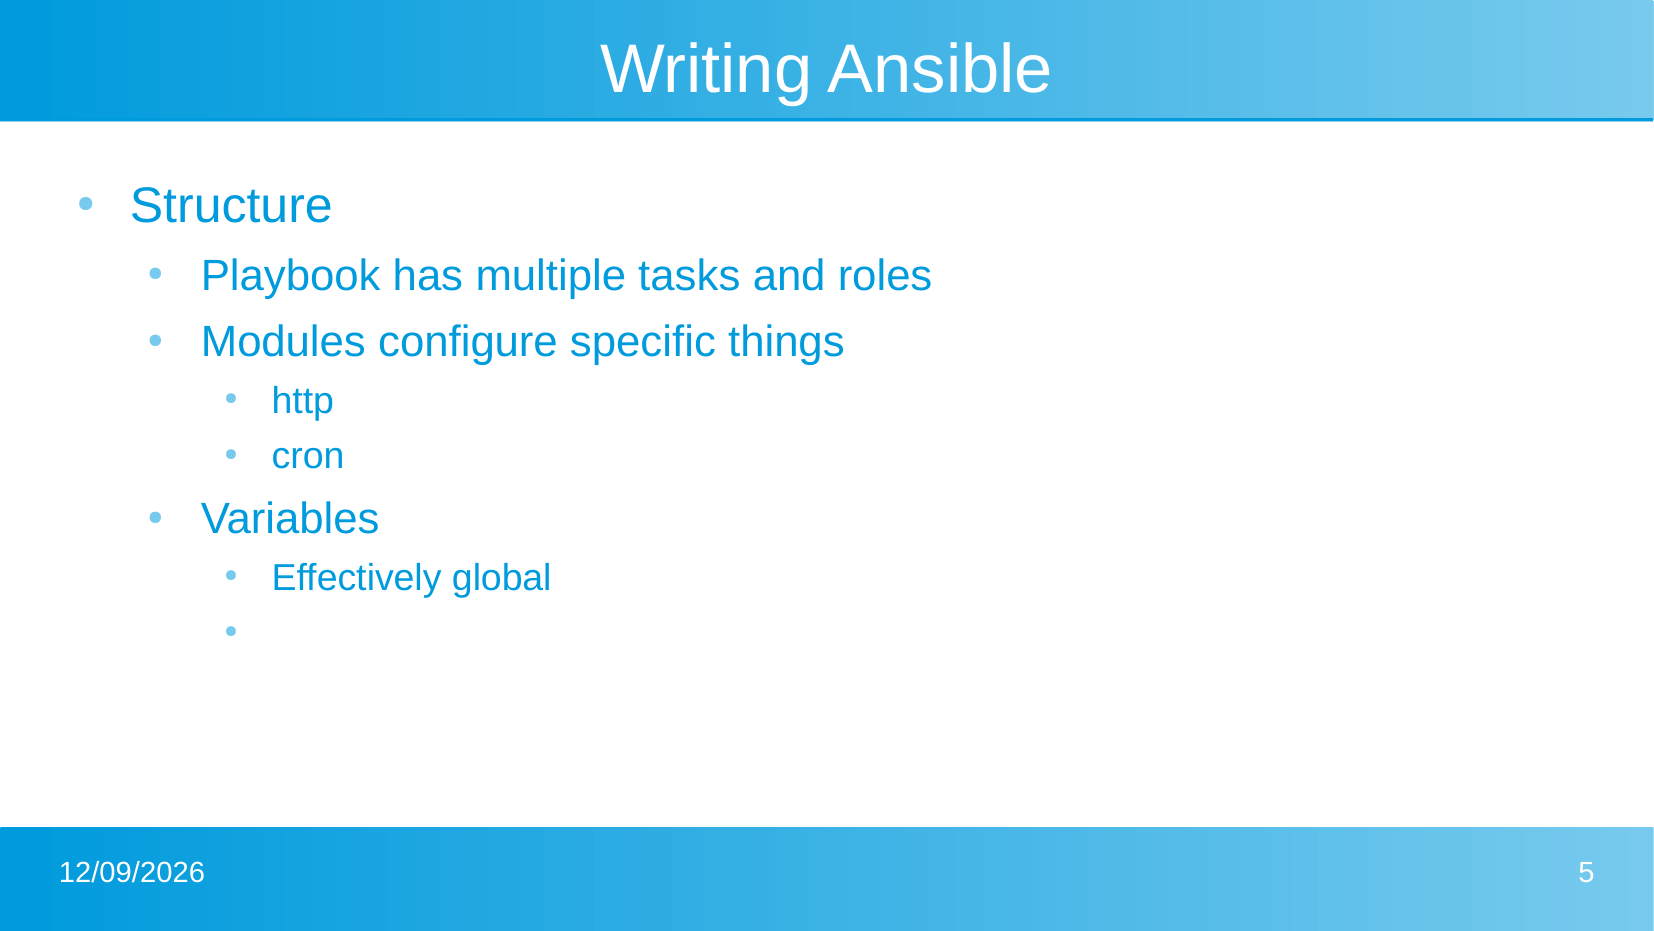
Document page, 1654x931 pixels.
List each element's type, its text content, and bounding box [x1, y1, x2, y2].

list Structure Playbook has multiple tasks and roles Modules configure specific things http cron Variables Effectively global [59, 177, 1595, 768]
title Writing Ansible [59, 29, 1595, 108]
